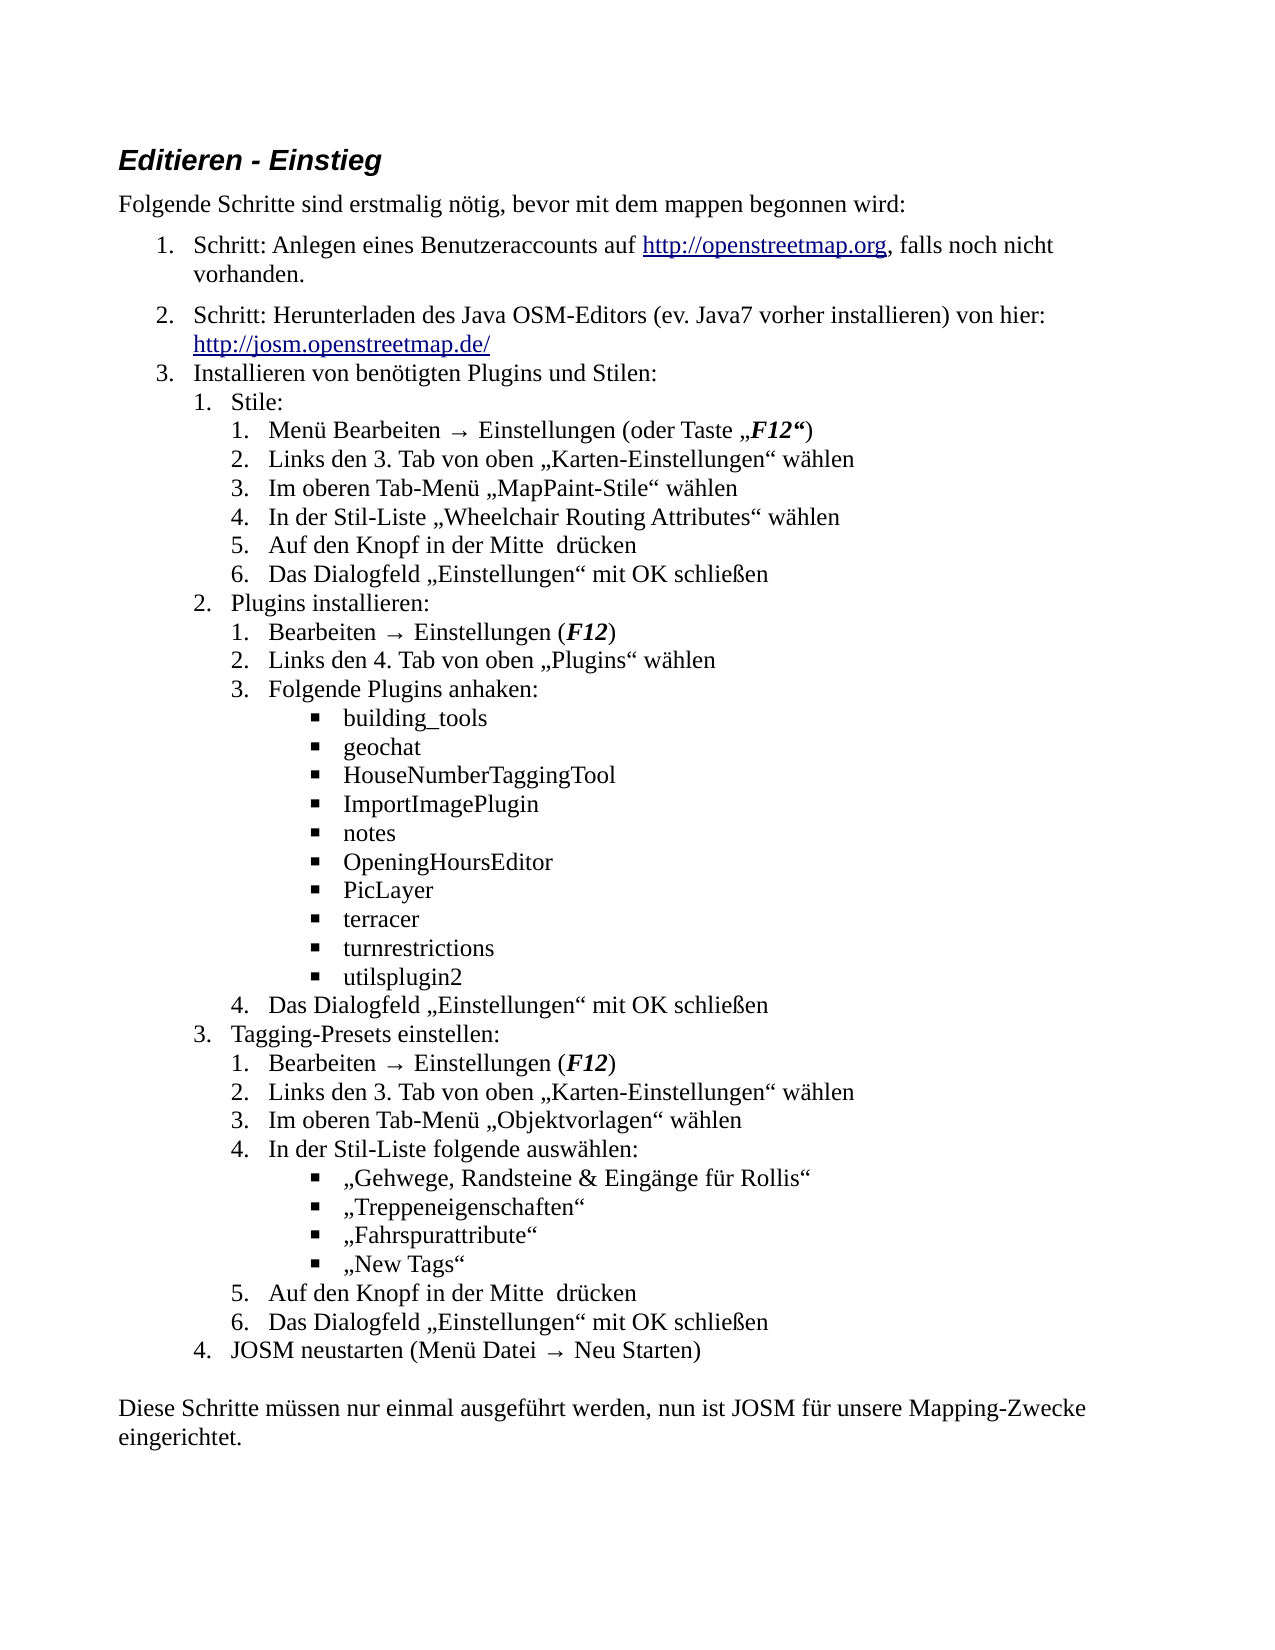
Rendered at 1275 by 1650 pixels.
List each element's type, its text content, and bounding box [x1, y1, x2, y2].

list Plugins installieren: [193, 588, 1157, 617]
text Folgende Schritte sind erstmalig nötig, bevor mit dem mappen begonnen wird: [118, 189, 1157, 218]
list Im oberen Tab-Menü „MapPaint-Stile“ wählen [231, 473, 1157, 502]
list Menü Bearbeiten → Einstellungen (oder Taste „F12“) [231, 415, 1157, 444]
list Folgende Plugins anhaken: [231, 674, 1157, 703]
list Das Dialogfeld „Einstellungen“ mit OK schließen [231, 1307, 1157, 1335]
list ImportImagePlugin [306, 789, 1157, 818]
text Diese Schritte müssen nur einmal ausgeführt werden, nun ist JOSM für unsere Mapping-Zwecke eingerichtet. [118, 1393, 1157, 1450]
list terracer [306, 904, 1157, 933]
list Bearbeiten → Einstellungen (F12) [231, 617, 1157, 645]
list Links den 3. Tab von oben „Karten-Einstellungen“ wählen [231, 1077, 1157, 1105]
list Schritt: Anlegen eines Benutzeraccounts auf http://openstreetmap.org, falls noch nicht vorhanden. [156, 230, 1157, 288]
list „Treppeneigenschaften“ [306, 1192, 1157, 1220]
list Schritt: Herunterladen des Java OSM-Editors (ev. Java7 vorher installieren) von hier: http://josm.openstreetmap.de/ [156, 300, 1157, 358]
list turnrestrictions [306, 933, 1157, 962]
list notes [306, 818, 1157, 847]
list „New Tags“ [306, 1249, 1157, 1278]
list Installieren von benötigten Plugins und Stilen: [156, 358, 1157, 387]
list Auf den Knopf in der Mitte drücken [231, 530, 1157, 559]
list Das Dialogfeld „Einstellungen“ mit OK schließen [231, 990, 1157, 1019]
list HouseNumberTaggingTool [306, 760, 1157, 789]
subtitle Editieren - Einstieg [118, 143, 1157, 177]
list Auf den Knopf in der Mitte drücken [231, 1278, 1157, 1307]
list Im oberen Tab-Menü „Objektvorlagen“ wählen [231, 1105, 1157, 1134]
list PicLayer [306, 875, 1157, 904]
list Tagging-Presets einstellen: [193, 1019, 1157, 1048]
list JOSM neustarten (Menü Datei → Neu Starten) [193, 1335, 1157, 1364]
list Bearbeiten → Einstellungen (F12) [231, 1048, 1157, 1077]
list utilsplugin2 [306, 962, 1157, 990]
list „Gehwege, Randsteine & Eingänge für Rollis“ [306, 1163, 1157, 1192]
list „Fahrspurattribute“ [306, 1220, 1157, 1249]
list Links den 3. Tab von oben „Karten-Einstellungen“ wählen [231, 444, 1157, 473]
list Links den 4. Tab von oben „Plugins“ wählen [231, 645, 1157, 674]
list OpeningHoursEditor [306, 847, 1157, 875]
list In der Stil-Liste folgende auswählen: [231, 1134, 1157, 1163]
list building_tools [306, 703, 1157, 732]
list Das Dialogfeld „Einstellungen“ mit OK schließen [231, 559, 1157, 588]
list geochat [306, 732, 1157, 760]
list In der Stil-Liste „Wheelchair Routing Attributes“ wählen [231, 502, 1157, 530]
list Stile: [193, 387, 1157, 415]
